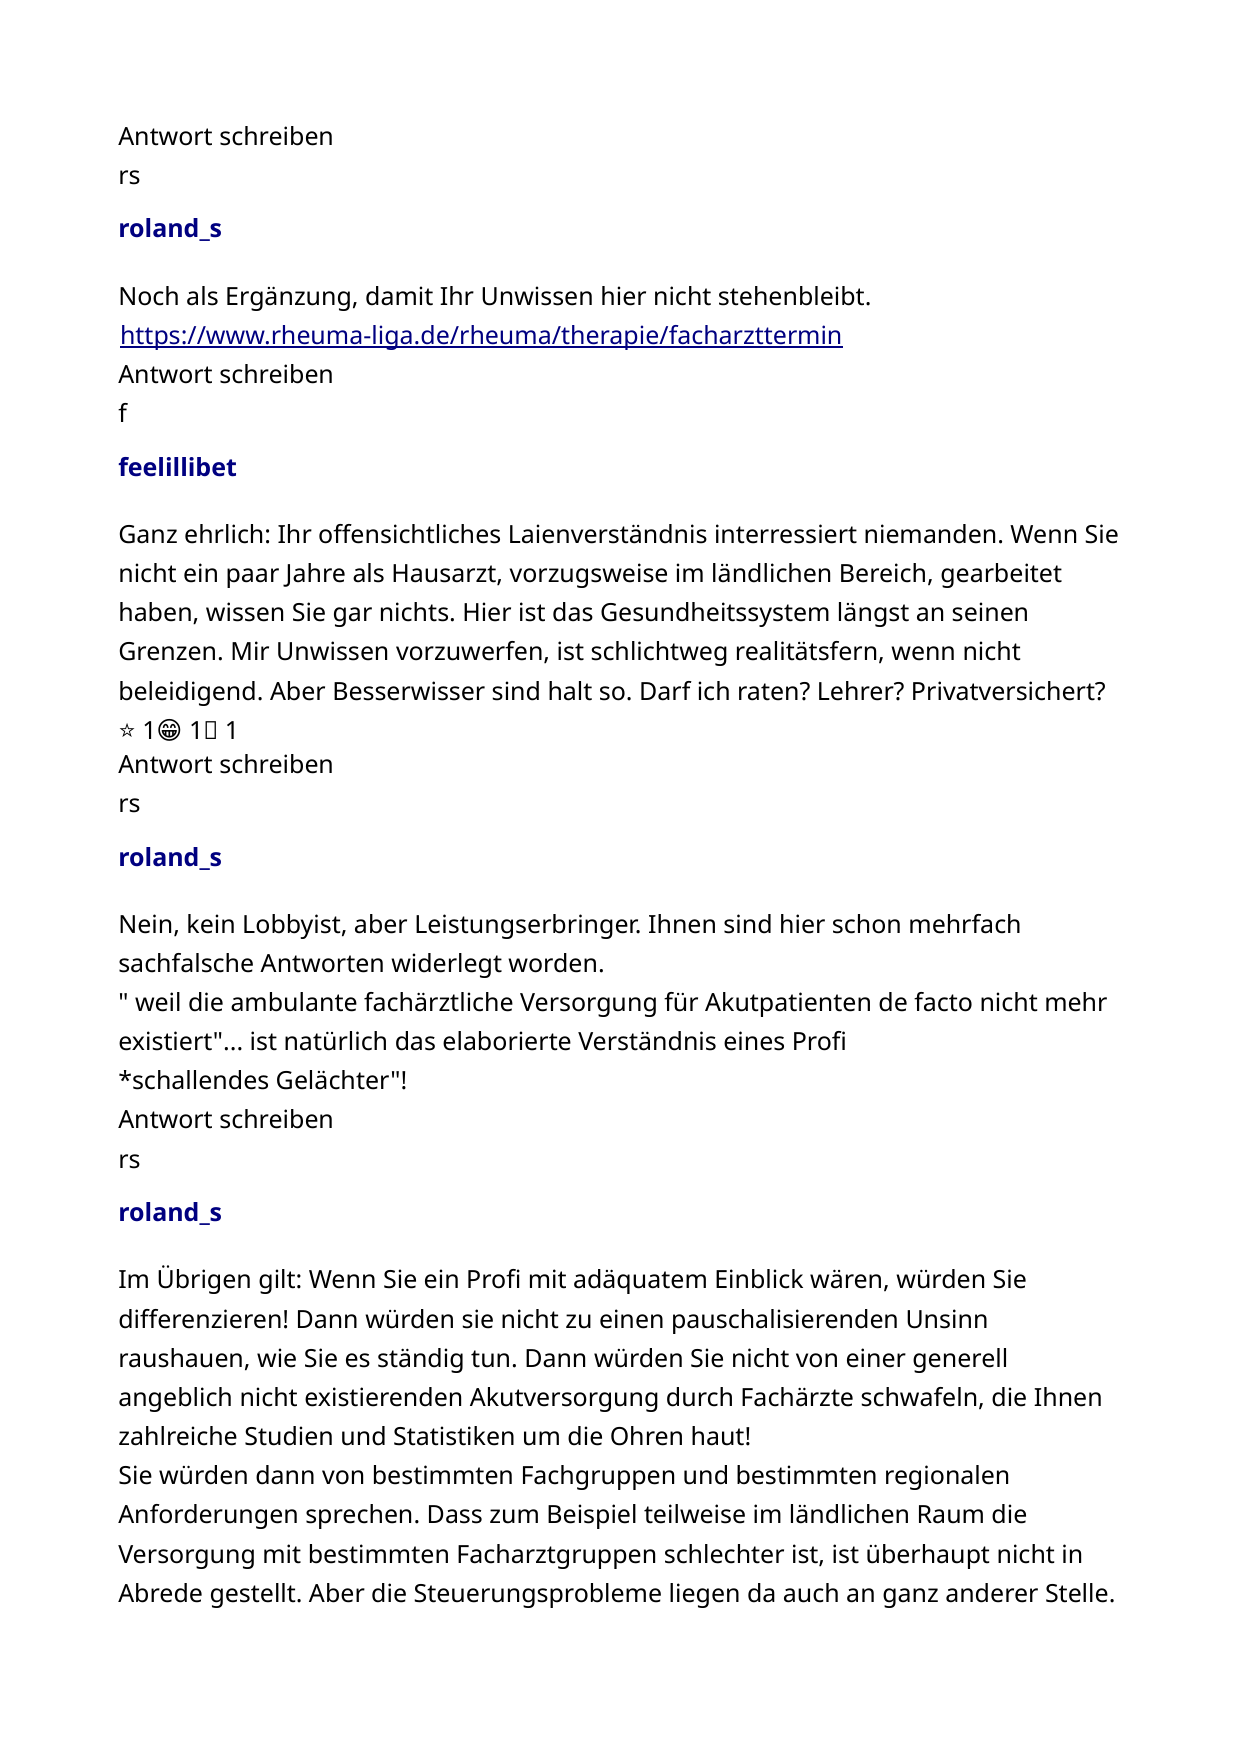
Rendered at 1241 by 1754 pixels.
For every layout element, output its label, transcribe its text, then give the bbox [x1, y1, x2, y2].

text Antwort schreiben [118, 118, 1122, 152]
subtitle roland_s [118, 1195, 1122, 1229]
text *schallendes Gelächter"! [118, 1063, 1122, 1097]
text f [118, 396, 1122, 430]
text Im Übrigen gilt: Wenn Sie ein Profi mit adäquatem Einblick wären, würden Sie differenzieren! Dann würden sie nicht zu einen pauschalisierenden Unsinn raushauen, wie Sie es ständig tun. Dann würden Sie nicht von einer generell angeblich nicht existierenden Akutversorgung durch Fachärzte schwafeln, die Ihnen zahlreiche Studien und Statistiken um die Ohren haut! [118, 1262, 1122, 1453]
text rs [118, 786, 1122, 819]
text Ganz ehrlich: Ihr offensichtliches Laienverständnis interressiert niemanden. Wenn Sie nicht ein paar Jahre als Hausarzt, vorzugsweise im ländlichen Bereich, gearbeitet haben, wissen Sie gar nichts. Hier ist das Gesundheitssystem längst an seinen Grenzen. Mir Unwissen vorzuwerfen, ist schlichtweg realitätsfern, wenn nicht beleidigend. Aber Besserwisser sind halt so. Darf ich raten? Lehrer? Privatversichert? [118, 516, 1122, 707]
subtitle roland_s [118, 211, 1122, 245]
text rs [118, 1141, 1122, 1175]
text Antwort schreiben [118, 1102, 1122, 1136]
text Sie würden dann von bestimmten Fachgruppen und bestimmten regionalen Anforderungen sprechen. Dass zum Beispiel teilweise im ländlichen Raum die Versorgung mit bestimmten Facharztgruppen schlechter ist, ist überhaupt nicht in Abrede gestellt. Aber die Steuerungsprobleme liegen da auch an ganz anderer Stelle. [118, 1458, 1122, 1609]
text " weil die ambulante fachärztliche Versorgung für Akutpatienten de facto nicht mehr existiert"... ist natürlich das elaborierte Verständnis eines Profi [118, 985, 1122, 1058]
text Antwort schreiben [118, 356, 1122, 391]
subtitle roland_s [118, 839, 1122, 873]
text ⭐️ 1😁 1🙁 1 [118, 712, 1122, 746]
text https://www.rheuma-liga.de/rheuma/therapie/facharzttermin [118, 317, 1122, 351]
text rs [118, 157, 1122, 191]
subtitle feelillibet [118, 449, 1122, 483]
text Nein, kein Lobbyist, aber Leistungserbringer. Ihnen sind hier schon mehrfach sachfalsche Antworten widerlegt worden. [118, 906, 1122, 979]
text Antwort schreiben [118, 746, 1122, 780]
text Noch als Ergänzung, damit Ihr Unwissen hier nicht stehenbleibt. [118, 278, 1122, 312]
